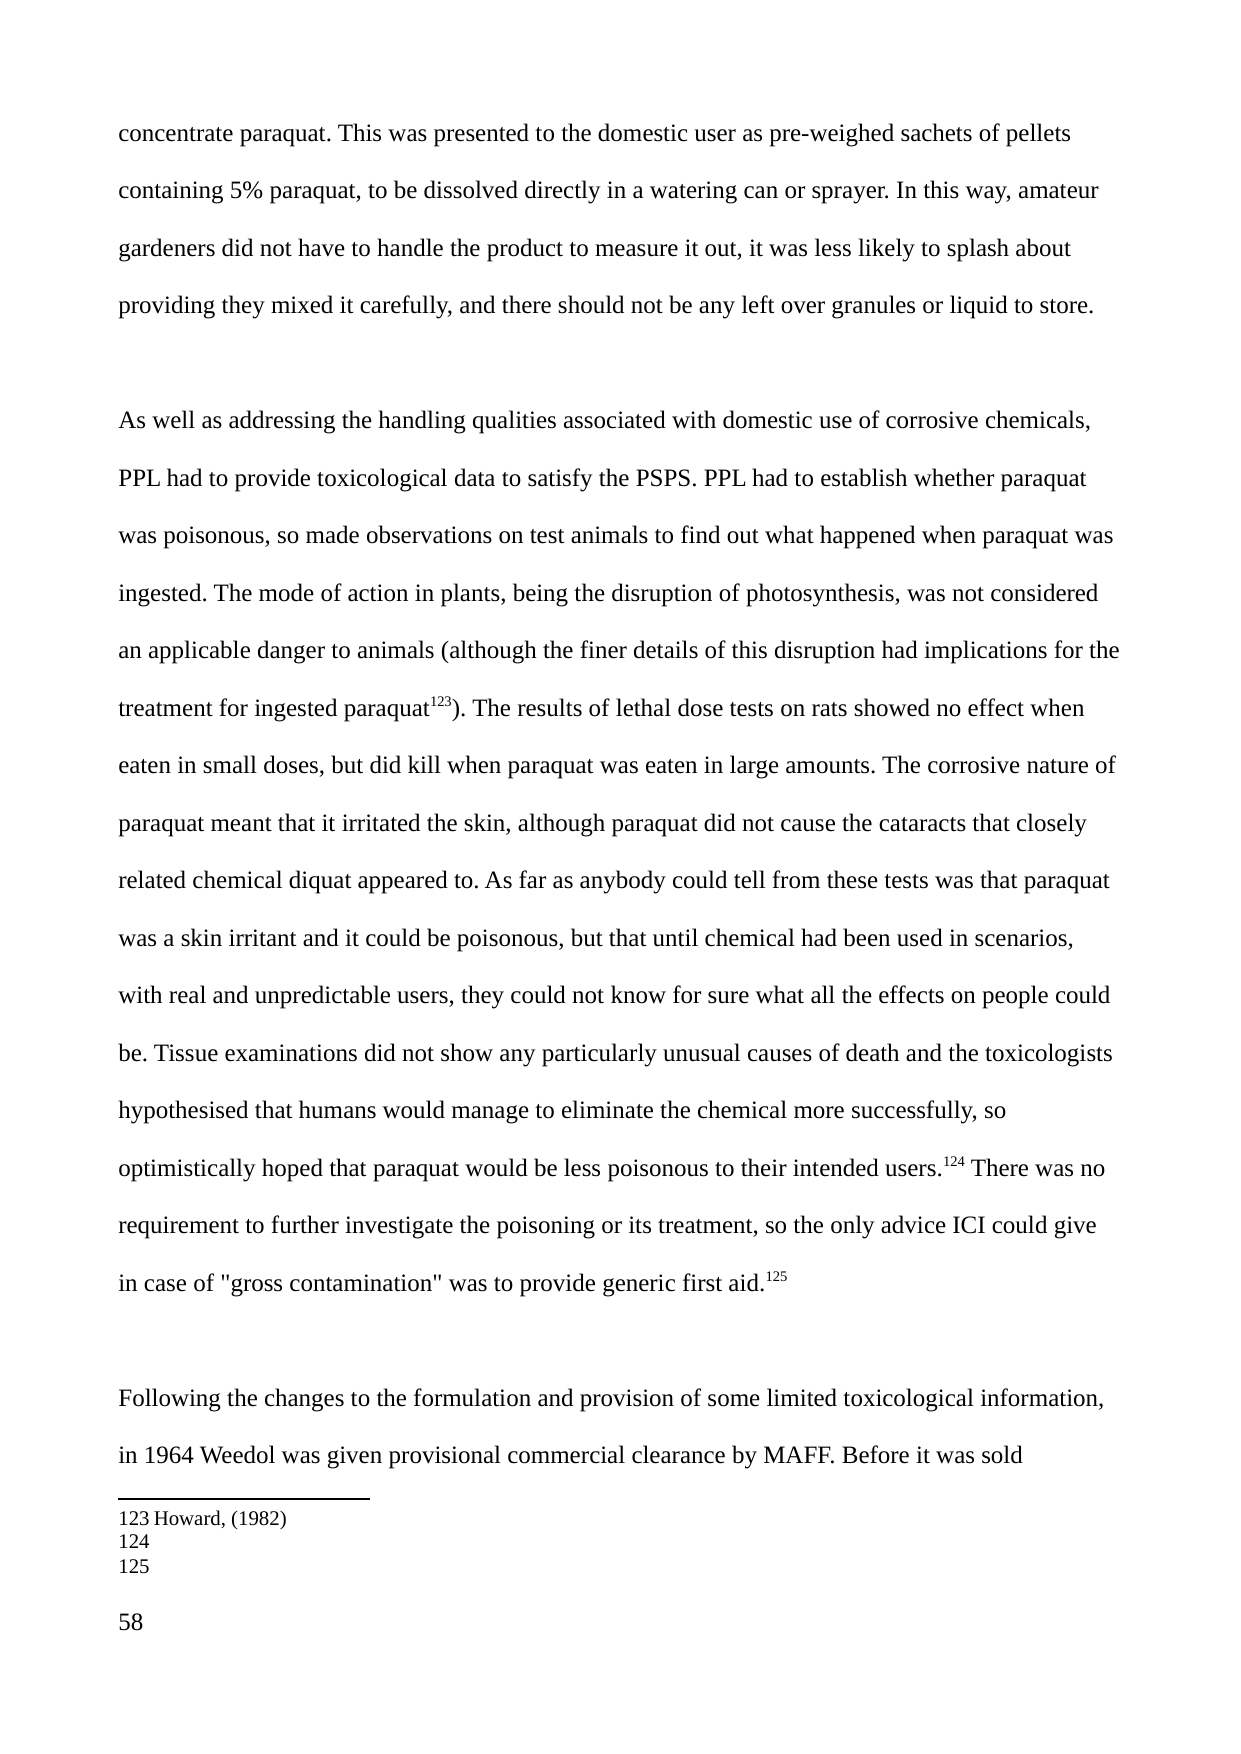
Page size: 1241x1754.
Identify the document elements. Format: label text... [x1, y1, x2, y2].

text Howard, (1982) [118, 1505, 1122, 1529]
text As well as addressing the handling qualities associated with domestic use of corrosive chemicals, PPL had to provide toxicological data to satisfy the PSPS. PPL had to establish whether paraquat was poisonous, so made observations on test animals to find out what happened when paraquat was ingested. The mode of action in plants, being the disruption of photosynthesis, was not considered an applicable danger to animals (although the finer details of this disruption had implications for the treatment for ingested paraquat). The results of lethal dose tests on rats showed no effect when eaten in small doses, but did kill when paraquat was eaten in large amounts. The corrosive nature of paraquat meant that it irritated the skin, although paraquat did not cause the cataracts that closely related chemical diquat appeared to. As far as anybody could tell from these tests was that paraquat was a skin irritant and it could be poisonous, but that until chemical had been used in scenarios, with real and unpredictable users, they could not know for sure what all the effects on people could be. Tissue examinations did not show any particularly unusual causes of death and the toxicologists hypothesised that humans would manage to eliminate the chemical more successfully, so optimistically hoped that paraquat would be less poisonous to their intended users. There was no requirement to further investigate the poisoning or its treatment, so the only advice ICI could give in case of "gross contamination" was to provide generic first aid. [118, 406, 1122, 1297]
text Following the changes to the formulation and provision of some limited toxicological information, in 1964 Weedol was given provisional commercial clearance by MAFF. Before it was sold [118, 1383, 1122, 1469]
text concentrate paraquat. This was presented to the domestic user as pre-weighed sachets of pellets containing 5% paraquat, to be dissolved directly in a watering can or sprayer. In this way, amateur gardeners did not have to handle the product to measure it out, it was less likely to splash about providing they mixed it carefully, and there should not be any left over granules or liquid to store. [118, 118, 1122, 319]
